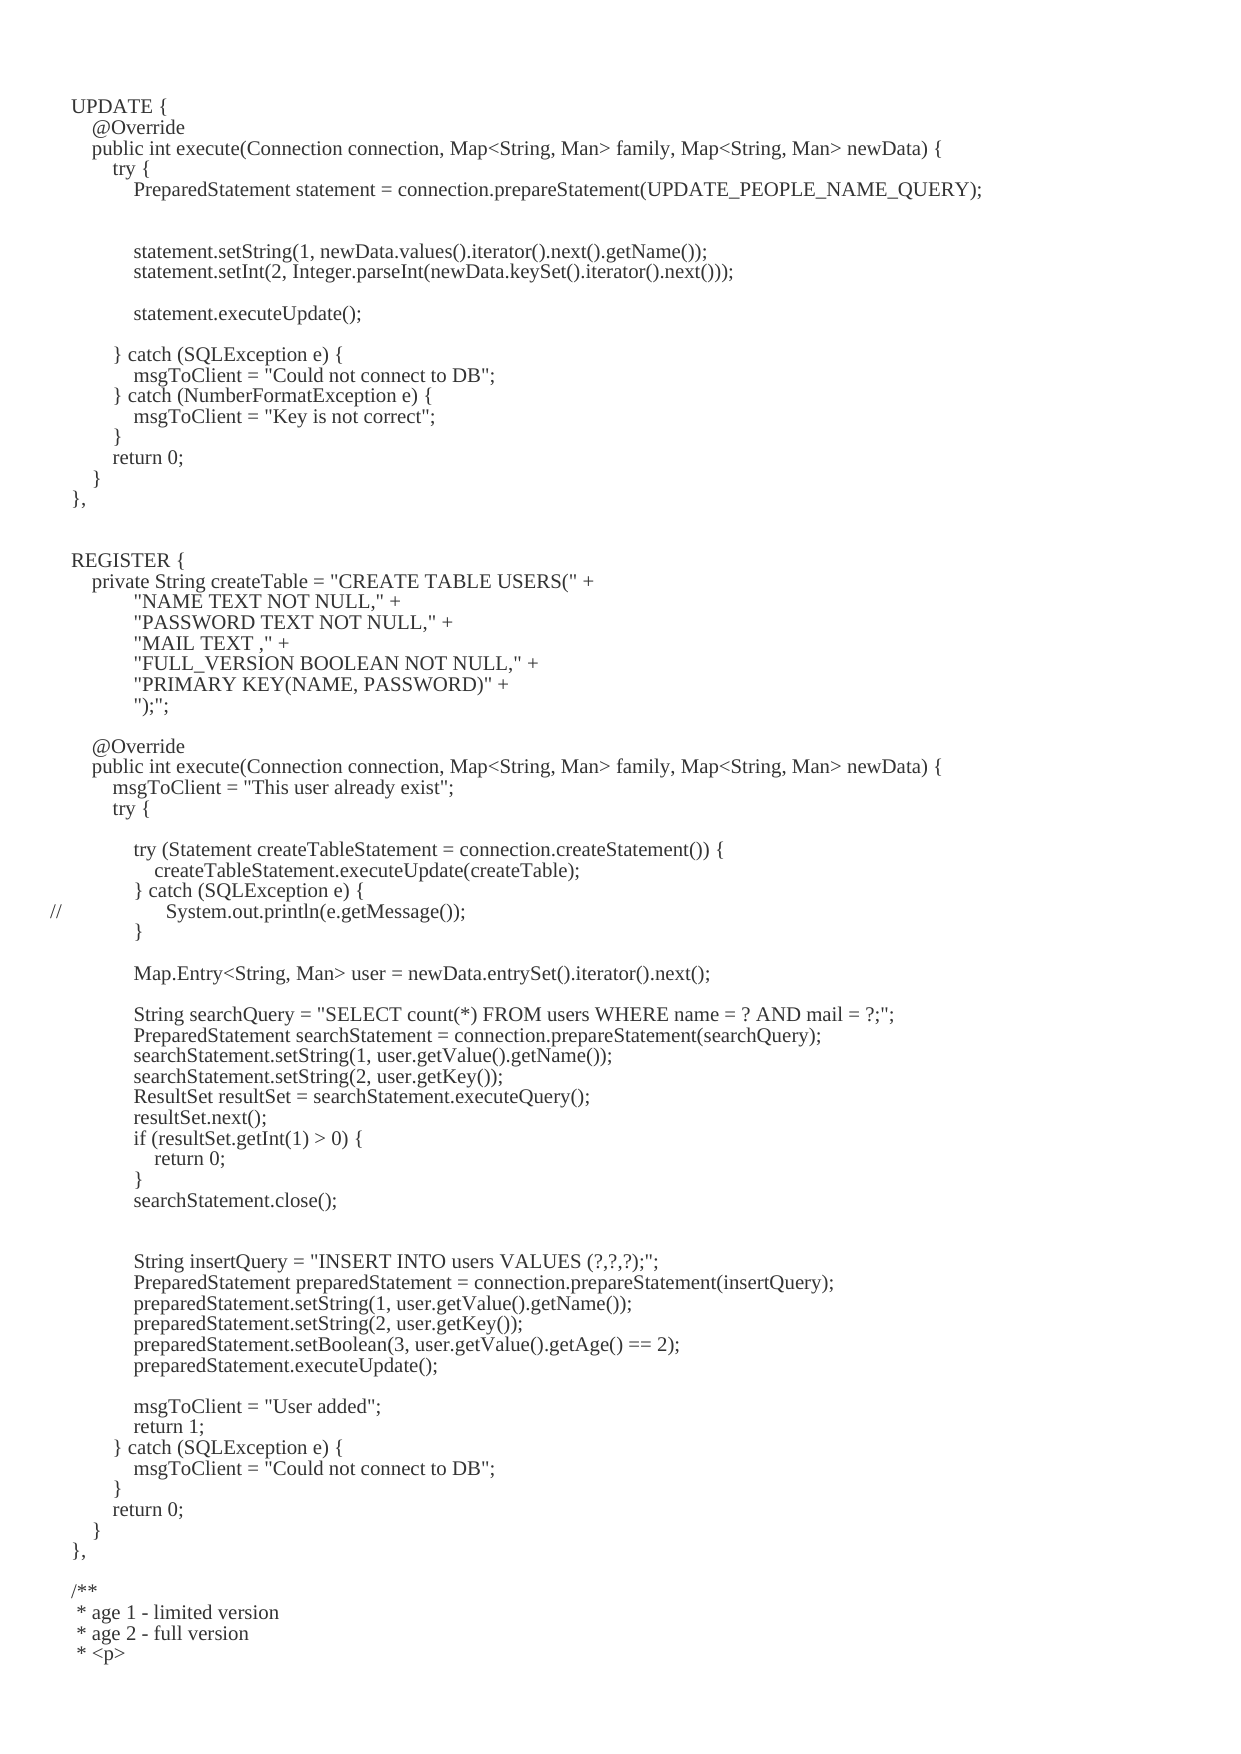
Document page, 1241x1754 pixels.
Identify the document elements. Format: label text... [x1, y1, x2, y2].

text msgToClient = "Could not connect to DB"; [50, 1459, 1202, 1479]
text @Override [50, 737, 1202, 757]
text searchStatement.setString(2, user.getKey()); [50, 1067, 1202, 1087]
text ResultSet resultSet = searchStatement.executeQuery(); [50, 1087, 1202, 1108]
text preparedStatement.setBoolean(3, user.getValue().getAge() == 2); [50, 1335, 1202, 1356]
text "PRIMARY KEY(NAME, PASSWORD)" + [50, 675, 1202, 696]
text statement.executeUpdate(); [50, 304, 1202, 324]
text msgToClient = "Could not connect to DB"; [50, 366, 1202, 386]
text PreparedStatement statement = connection.prepareStatement(UPDATE_PEOPLE_NAME_QUERY); [50, 180, 1202, 201]
text try { [50, 799, 1202, 819]
text "NAME TEXT NOT NULL," + [50, 592, 1202, 613]
text } catch (SQLException e) { [50, 1438, 1202, 1459]
text * age 1 - limited version [50, 1603, 1202, 1624]
text if (resultSet.getInt(1) > 0) { [50, 1129, 1202, 1149]
text String searchQuery = "SELECT count(*) FROM users WHERE name = ? AND mail = ?;"; [50, 1005, 1202, 1026]
text @Override [50, 118, 1202, 139]
text preparedStatement.setString(2, user.getKey()); [50, 1314, 1202, 1335]
text * age 2 - full version [50, 1624, 1202, 1644]
text } [50, 469, 1202, 489]
text PreparedStatement searchStatement = connection.prepareStatement(searchQuery); [50, 1026, 1202, 1046]
text } [50, 922, 1202, 943]
text createTableStatement.executeUpdate(createTable); [50, 861, 1202, 881]
text }, [50, 489, 1202, 510]
text "PASSWORD TEXT NOT NULL," + [50, 613, 1202, 634]
text msgToClient = "This user already exist"; [50, 778, 1202, 799]
text return 0; [50, 448, 1202, 469]
text } catch (SQLException e) { [50, 881, 1202, 902]
text preparedStatement.setString(1, user.getValue().getName()); [50, 1294, 1202, 1314]
text * <p> [50, 1644, 1202, 1665]
text public int execute(Connection connection, Map<String, Man> family, Map<String, Man> newData) { [50, 139, 1202, 159]
text // System.out.println(e.getMessage()); [50, 902, 1202, 922]
text } catch (SQLException e) { [50, 345, 1202, 366]
text searchStatement.setString(1, user.getValue().getName()); [50, 1046, 1202, 1067]
text }, [50, 1541, 1202, 1562]
text "MAIL TEXT ," + [50, 634, 1202, 654]
text } catch (NumberFormatException e) { [50, 386, 1202, 407]
text PreparedStatement preparedStatement = connection.prepareStatement(insertQuery); [50, 1273, 1202, 1294]
text msgToClient = "User added"; [50, 1397, 1202, 1417]
text UPDATE { [50, 97, 1202, 118]
text searchStatement.close(); [50, 1191, 1202, 1211]
text /** [50, 1582, 1202, 1603]
text private String createTable = "CREATE TABLE USERS(" + [50, 572, 1202, 592]
text REGISTER { [50, 551, 1202, 572]
text ");"; [50, 696, 1202, 716]
text return 0; [50, 1500, 1202, 1521]
text } [50, 1479, 1202, 1500]
text String insertQuery = "INSERT INTO users VALUES (?,?,?);"; [50, 1252, 1202, 1273]
text } [50, 427, 1202, 448]
text try { [50, 159, 1202, 180]
text Map.Entry<String, Man> user = newData.entrySet().iterator().next(); [50, 964, 1202, 984]
text msgToClient = "Key is not correct"; [50, 407, 1202, 427]
text public int execute(Connection connection, Map<String, Man> family, Map<String, Man> newData) { [50, 757, 1202, 778]
text preparedStatement.executeUpdate(); [50, 1356, 1202, 1376]
text return 1; [50, 1417, 1202, 1438]
text statement.setString(1, newData.values().iterator().next().getName()); [50, 242, 1202, 262]
text statement.setInt(2, Integer.parseInt(newData.keySet().iterator().next())); [50, 262, 1202, 283]
text } [50, 1521, 1202, 1541]
text resultSet.next(); [50, 1108, 1202, 1129]
text "FULL_VERSION BOOLEAN NOT NULL," + [50, 654, 1202, 675]
text return 0; [50, 1149, 1202, 1170]
text try (Statement createTableStatement = connection.createStatement()) { [50, 840, 1202, 861]
text } [50, 1170, 1202, 1191]
